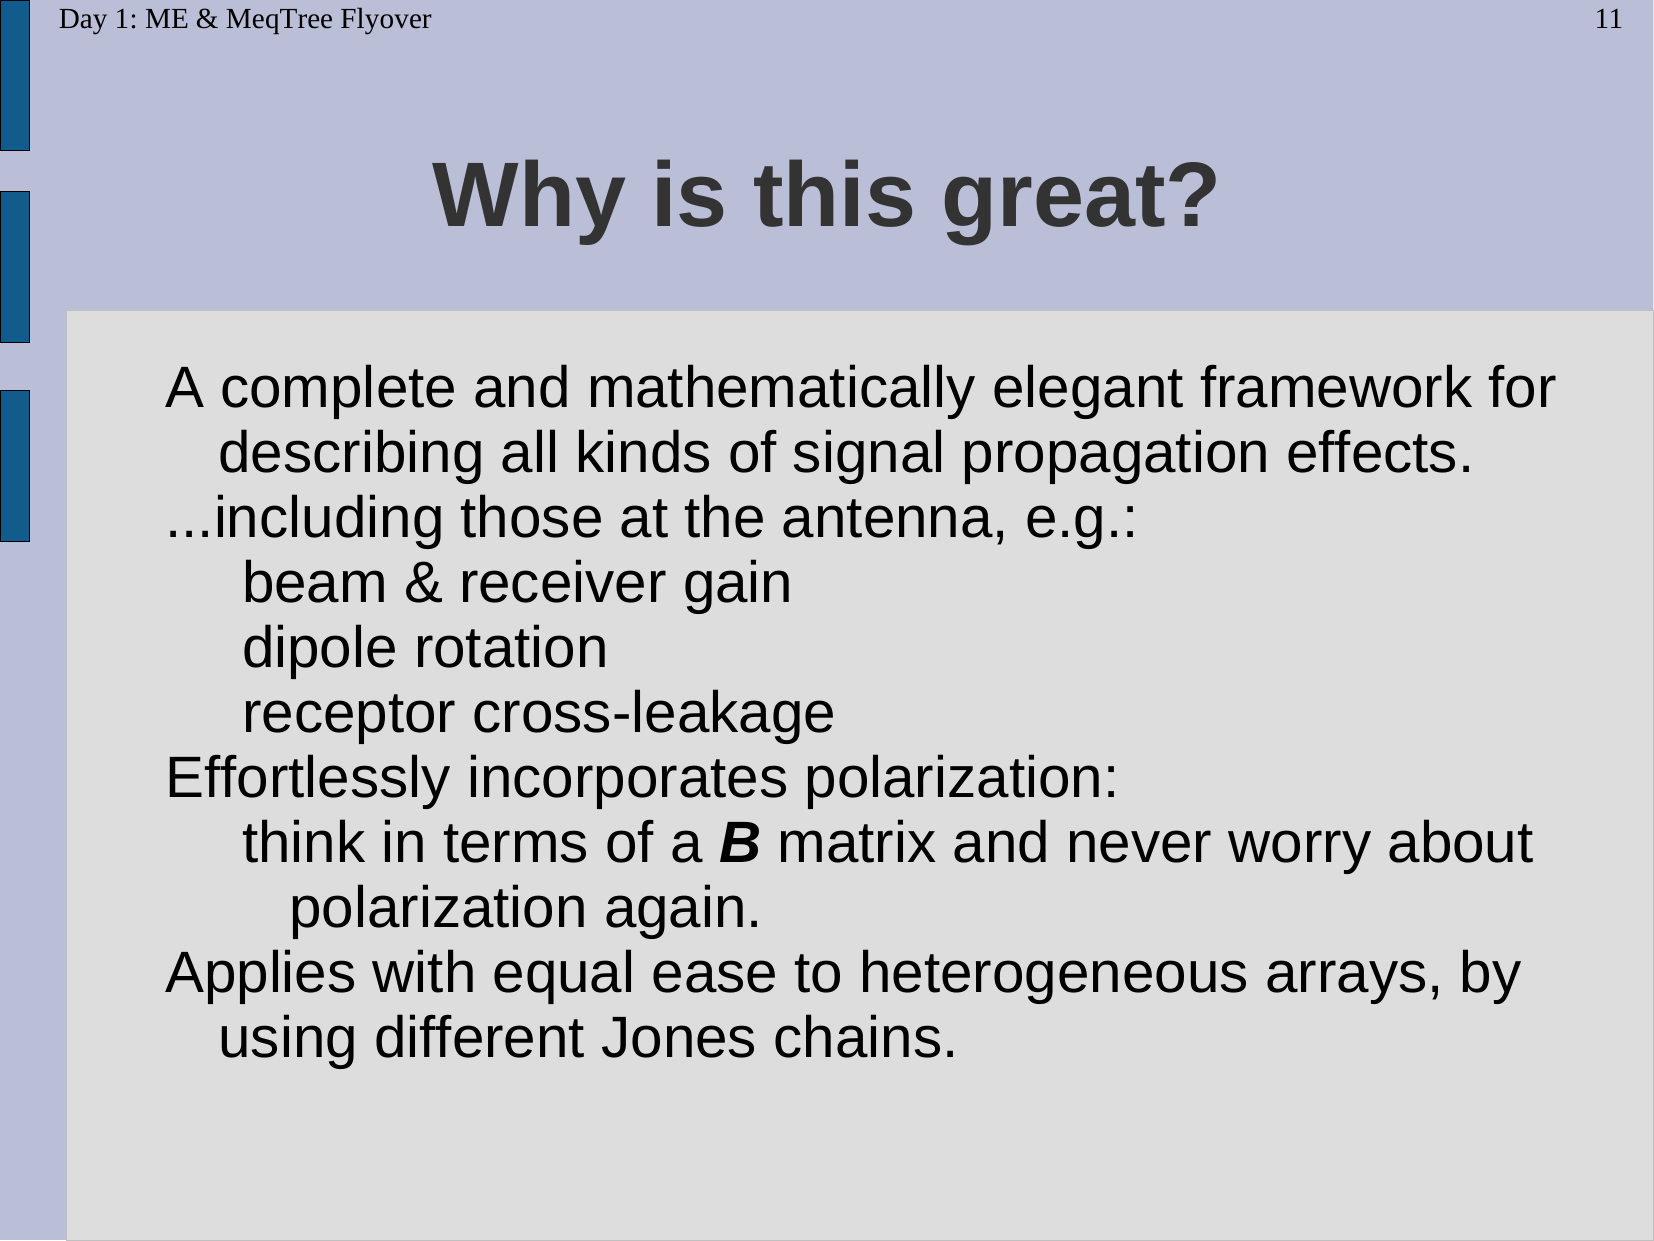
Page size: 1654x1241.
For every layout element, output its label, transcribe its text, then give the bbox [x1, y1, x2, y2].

list A complete and mathematically elegant framework for describing all kinds of signal propagation effects. ...including those at the antenna, e.g.: beam & receiver gain dipole rotation receptor cross-leakage Effortlessly incorporates polarization: think in terms of a B matrix and never worry about polarization again. Applies with equal ease to heterogeneous arrays, by using different Jones chains. [147, 354, 1560, 1168]
title Why is this great? [121, 91, 1534, 299]
